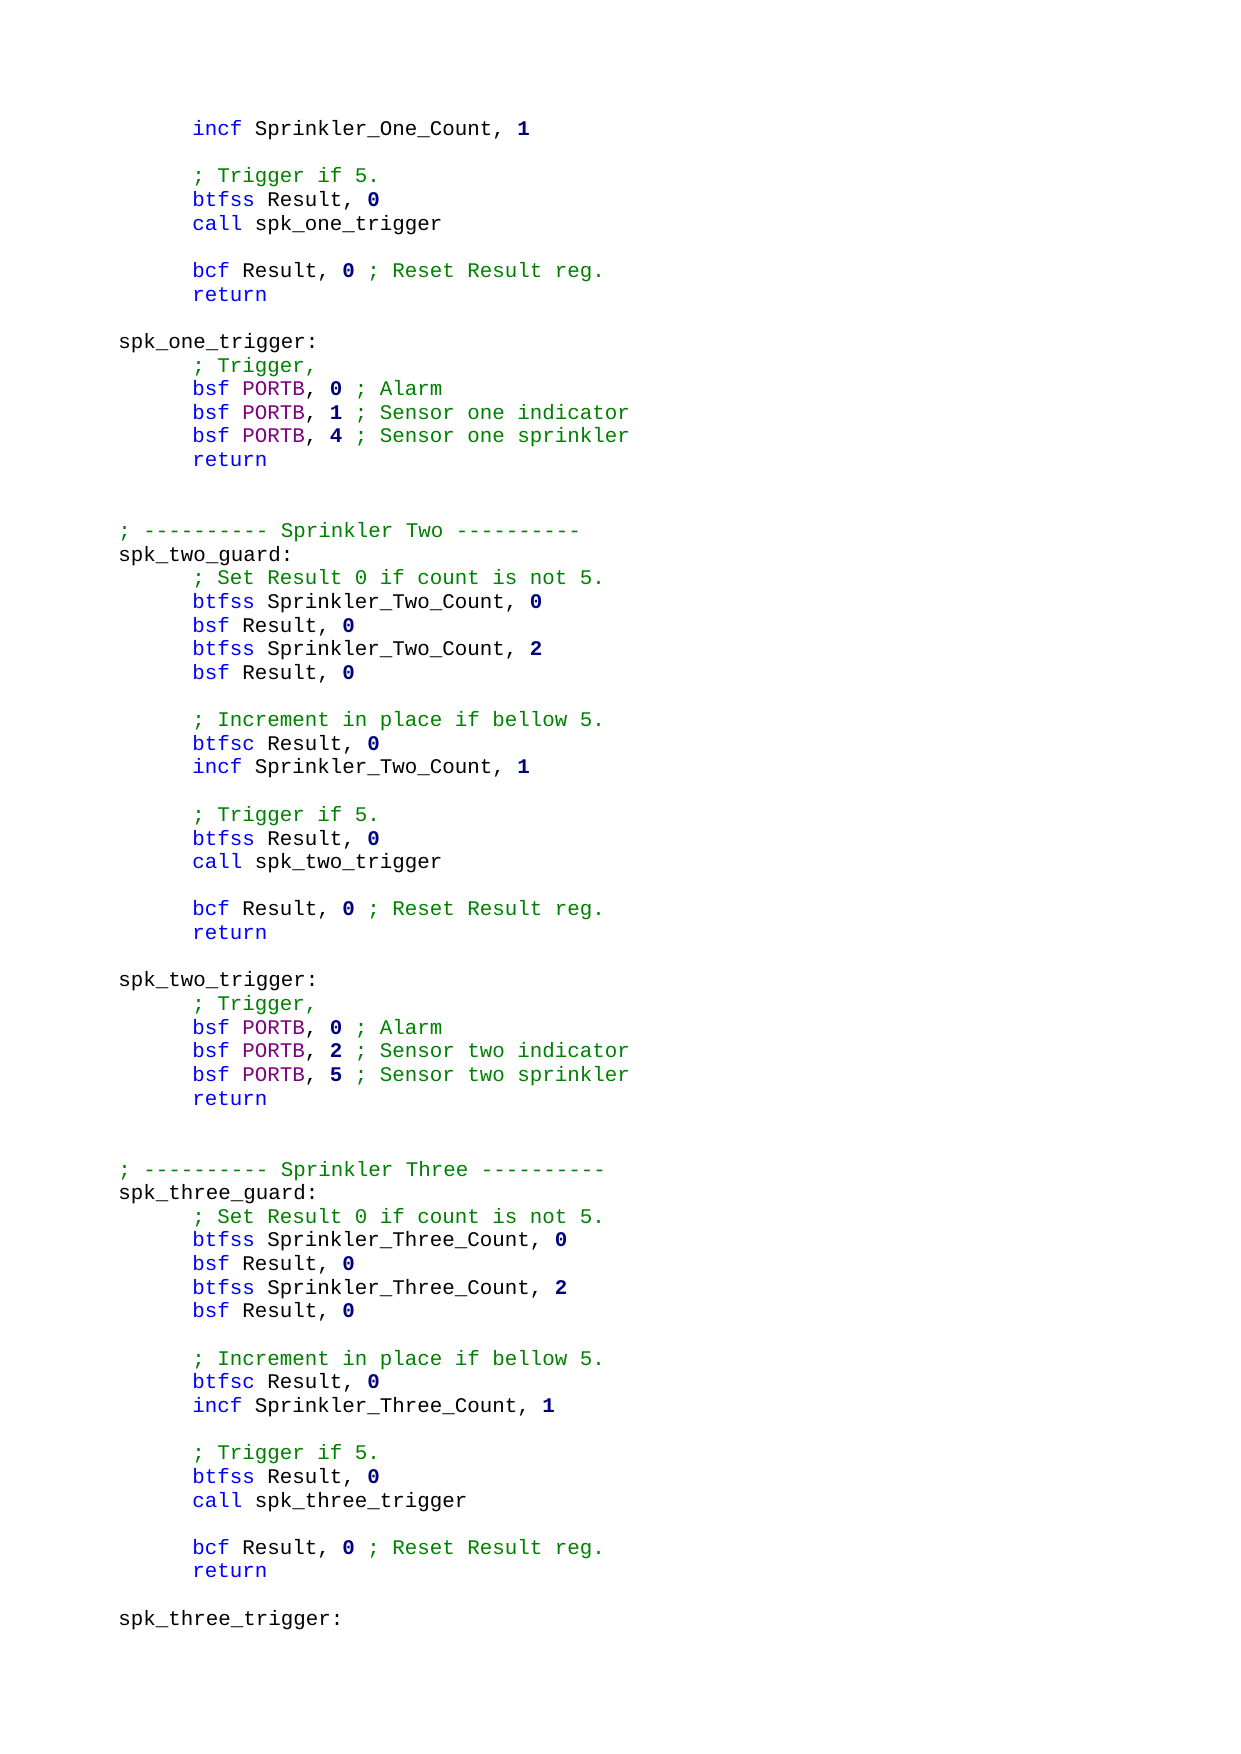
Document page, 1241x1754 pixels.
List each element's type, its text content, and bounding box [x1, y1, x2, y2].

text bsf Result, 0 [118, 1253, 1122, 1277]
text bsf Result, 0 [118, 1300, 1122, 1324]
text return [118, 922, 1122, 946]
text ; Set Result 0 if count is not 5. [118, 567, 1122, 591]
text ; Trigger, [118, 354, 1122, 378]
text ; Set Result 0 if count is not 5. [118, 1206, 1122, 1229]
text spk_two_guard: [118, 544, 1122, 567]
text btfsc Result, 0 [118, 1371, 1122, 1395]
text spk_three_guard: [118, 1182, 1122, 1206]
text spk_one_trigger: [118, 331, 1122, 354]
text btfss Result, 0 [118, 827, 1122, 851]
text bsf PORTB, 4 ; Sensor one sprinkler [118, 426, 1122, 449]
text ; Trigger if 5. [118, 165, 1122, 189]
text bsf PORTB, 5 ; Sensor two sprinkler [118, 1064, 1122, 1088]
text ; Trigger, [118, 993, 1122, 1017]
text incf Sprinkler_Three_Count, 1 [118, 1395, 1122, 1419]
text incf Sprinkler_One_Count, 1 [118, 118, 1122, 142]
text bcf Result, 0 ; Reset Result reg. [118, 898, 1122, 922]
text ; Trigger if 5. [118, 1442, 1122, 1466]
text bsf Result, 0 [118, 662, 1122, 686]
text return [118, 1561, 1122, 1584]
text btfsc Result, 0 [118, 733, 1122, 757]
text ; Trigger if 5. [118, 804, 1122, 827]
text call spk_three_trigger [118, 1489, 1122, 1513]
text btfss Result, 0 [118, 1466, 1122, 1489]
text return [118, 284, 1122, 307]
text ; ---------- Sprinkler Two ---------- [118, 520, 1122, 544]
text incf Sprinkler_Two_Count, 1 [118, 757, 1122, 780]
text spk_three_trigger: [118, 1608, 1122, 1631]
text btfss Sprinkler_Two_Count, 2 [118, 638, 1122, 662]
text btfss Sprinkler_Two_Count, 0 [118, 591, 1122, 615]
text spk_two_trigger: [118, 969, 1122, 993]
text bcf Result, 0 ; Reset Result reg. [118, 1537, 1122, 1561]
text bsf PORTB, 1 ; Sensor one indicator [118, 402, 1122, 426]
text btfss Sprinkler_Three_Count, 2 [118, 1277, 1122, 1300]
text bsf PORTB, 0 ; Alarm [118, 378, 1122, 402]
text call spk_two_trigger [118, 851, 1122, 875]
text ; Increment in place if bellow 5. [118, 1348, 1122, 1371]
text btfss Sprinkler_Three_Count, 0 [118, 1229, 1122, 1253]
text ; ---------- Sprinkler Three ---------- [118, 1158, 1122, 1182]
text ; Increment in place if bellow 5. [118, 709, 1122, 733]
text bsf Result, 0 [118, 615, 1122, 638]
text bsf PORTB, 2 ; Sensor two indicator [118, 1040, 1122, 1064]
text btfss Result, 0 [118, 189, 1122, 213]
text bsf PORTB, 0 ; Alarm [118, 1017, 1122, 1040]
text bcf Result, 0 ; Reset Result reg. [118, 260, 1122, 284]
text return [118, 449, 1122, 473]
text return [118, 1088, 1122, 1111]
text call spk_one_trigger [118, 213, 1122, 236]
